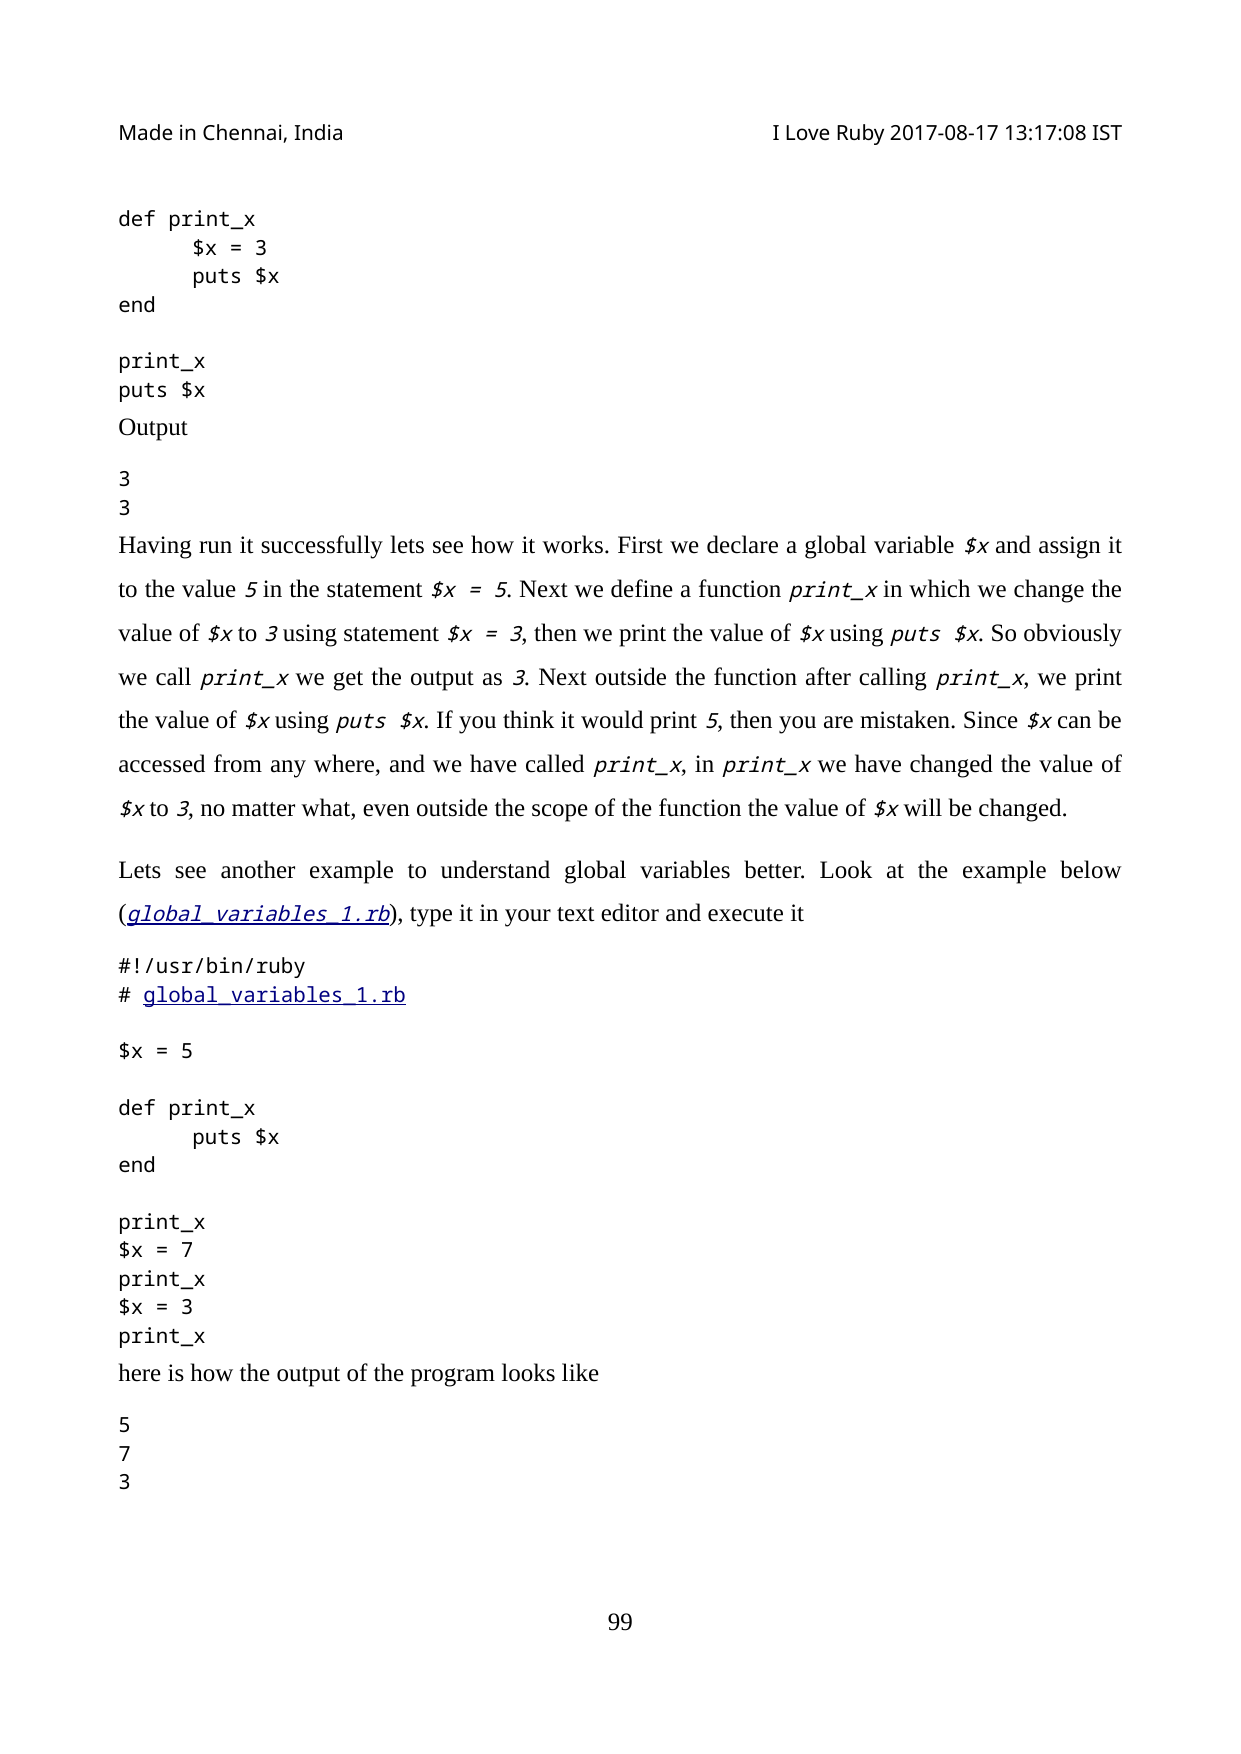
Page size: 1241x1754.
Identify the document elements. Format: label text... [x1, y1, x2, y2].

text def print_x [118, 1093, 1122, 1122]
text Output [118, 412, 1122, 441]
text $x = 7 [118, 1236, 1122, 1264]
text #!/usr/bin/ruby [118, 951, 1122, 980]
text $x = 3 [118, 1292, 1122, 1321]
text $x = 5 [118, 1037, 1122, 1065]
text print_x [118, 1207, 1122, 1236]
text def print_x [118, 204, 1122, 233]
text # global_variables_1.rb [118, 980, 1122, 1008]
text Having run it successfully lets see how it works. First we declare a global variable $x and assign it to the value 5 in the statement $x = 5. Next we define a function print_x in which we change the value of $x to 3 using statement $x = 3, then we print the value of $x using puts $x. So obviously we call print_x we get the output as 3. Next outside the function after calling print_x, we print the value of $x using puts $x. If you think it would print 5, then you are mistaken. Since $x can be accessed from any where, and we have called print_x, in print_x we have changed the value of $x to 3, no matter what, even outside the scope of the function the value of $x will be changed. [118, 530, 1122, 823]
text end [118, 1150, 1122, 1179]
text puts $x [118, 375, 1122, 403]
text 3 [118, 464, 1122, 493]
text print_x [118, 1264, 1122, 1292]
text here is how the output of the program looks like [118, 1358, 1122, 1387]
text $x = 3 [118, 233, 1122, 261]
text puts $x [118, 261, 1122, 290]
text 5 [118, 1410, 1122, 1439]
text end [118, 290, 1122, 318]
text 3 [118, 493, 1122, 521]
text 3 [118, 1467, 1122, 1496]
text print_x [118, 347, 1122, 375]
text Lets see another example to understand global variables better. Look at the example below (global_variables_1.rb), type it in your text editor and execute it [118, 855, 1122, 928]
text puts $x [118, 1122, 1122, 1150]
text print_x [118, 1321, 1122, 1349]
text 7 [118, 1439, 1122, 1467]
